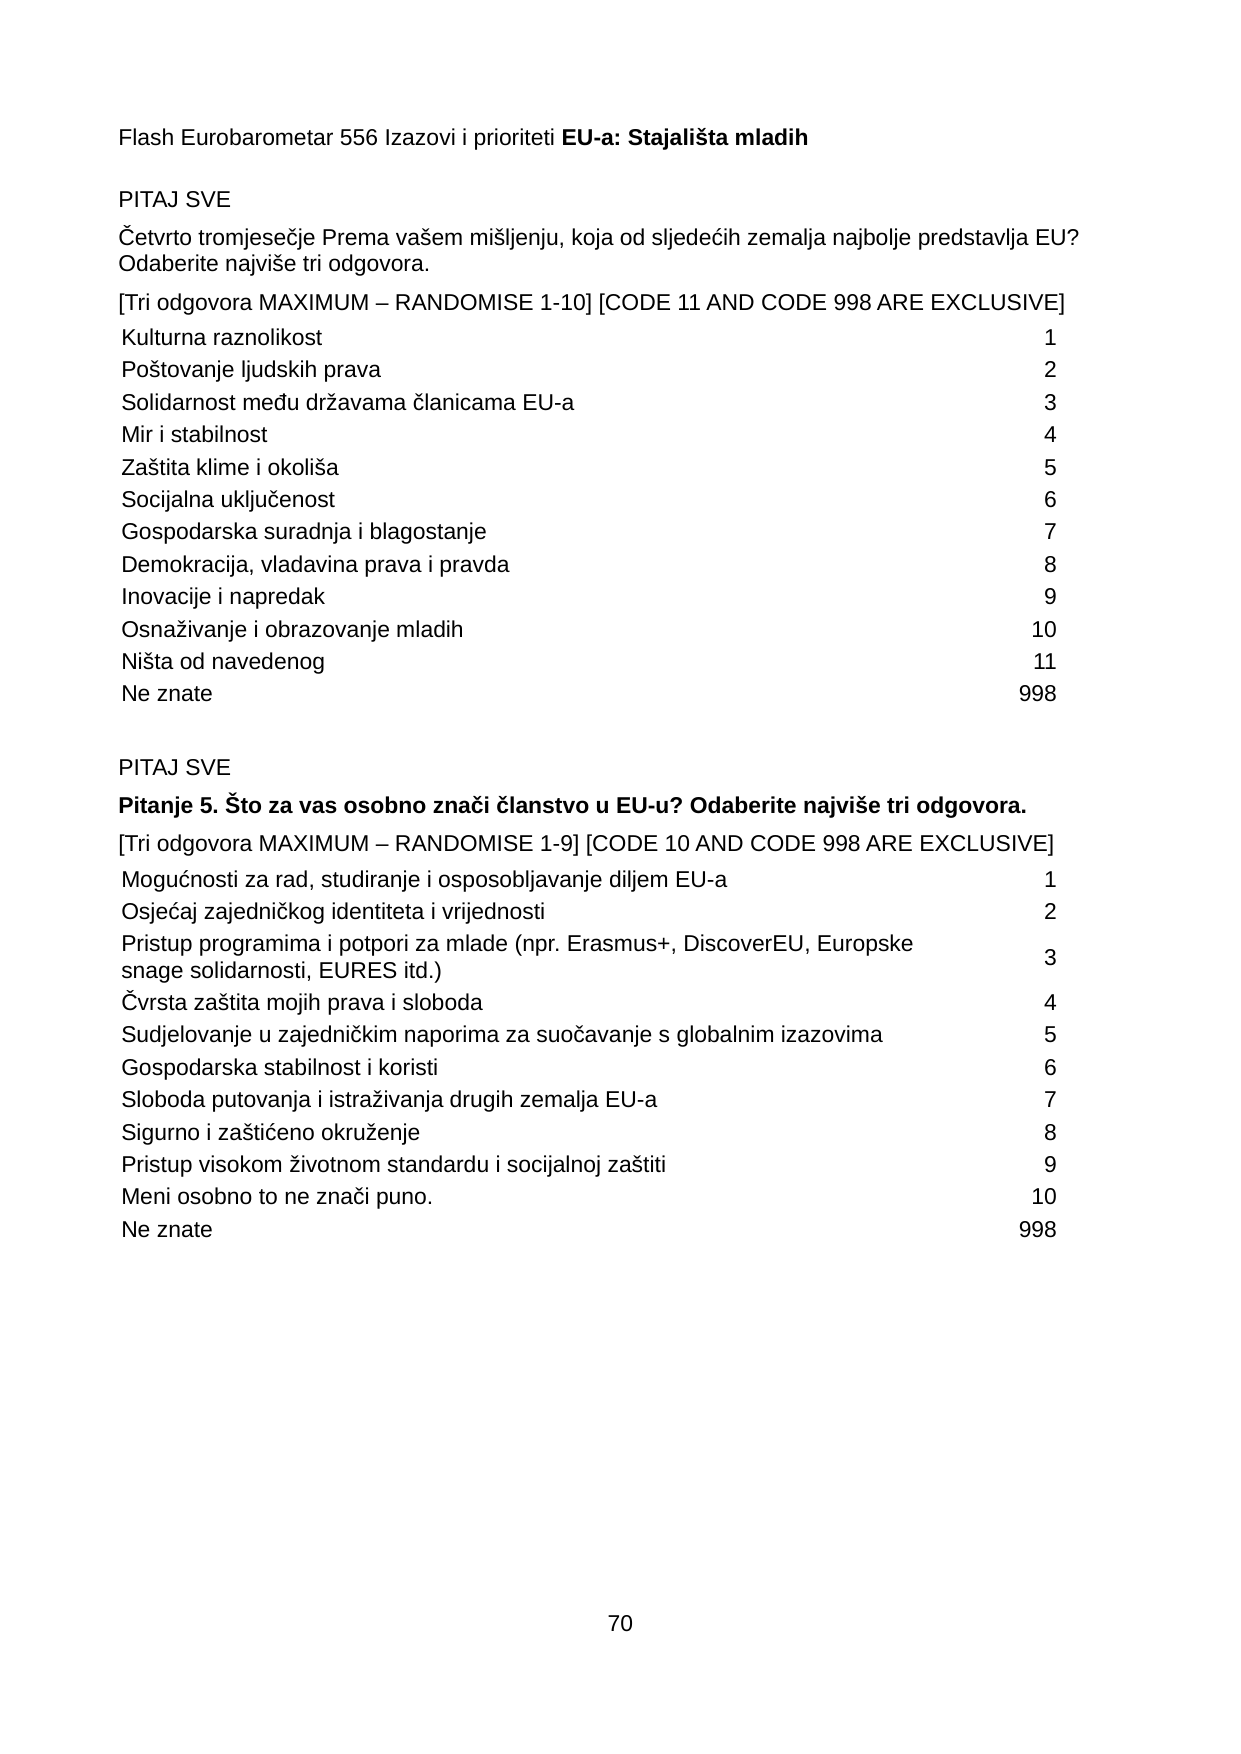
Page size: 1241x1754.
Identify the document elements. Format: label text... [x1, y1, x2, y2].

text Četvrto tromjesečje Prema vašem mišljenju, koja od sljedećih zemalja najbolje predstavlja EU? Odaberite najviše tri odgovora. [118, 224, 1122, 277]
table_cell Solidarnost među državama članicama EU-a [118, 386, 921, 418]
table_cell 3 [921, 386, 1059, 418]
table_cell 9 [921, 1148, 1059, 1180]
table_cell 10 [921, 1180, 1059, 1213]
table_cell Ne znate [118, 677, 921, 710]
text [Tri odgovora MAXIMUM – RANDOMISE 1-10] [CODE 11 AND CODE 998 ARE EXCLUSIVE] [118, 289, 1122, 315]
table_cell Osnaživanje i obrazovanje mladih [118, 613, 921, 645]
table_cell Pristup programima i potpori za mlade (npr. Erasmus+, DiscoverEU, Europske snage solidarnosti, EURES itd.) [118, 928, 921, 986]
table_cell 998 [921, 1213, 1059, 1245]
table_cell 2 [921, 353, 1059, 386]
table_cell Osjećaj zajedničkog identiteta i vrijednosti [118, 895, 921, 927]
table_header 1 [921, 863, 1059, 895]
table_cell 7 [921, 515, 1059, 548]
table_cell 6 [921, 1051, 1059, 1083]
table_header Kulturna raznolikost [118, 321, 921, 353]
table_cell Socijalna uključenost [118, 483, 921, 515]
table_cell 6 [921, 483, 1059, 515]
table_cell 4 [921, 418, 1059, 451]
table_header Mogućnosti za rad, studiranje i osposobljavanje diljem EU-a [118, 863, 921, 895]
table_cell Ne znate [118, 1213, 921, 1245]
table_cell Poštovanje ljudskih prava [118, 353, 921, 386]
text [Tri odgovora MAXIMUM – RANDOMISE 1-9] [CODE 10 AND CODE 998 ARE EXCLUSIVE] [118, 830, 1122, 857]
table_cell 7 [921, 1083, 1059, 1116]
table_cell Mir i stabilnost [118, 418, 921, 451]
table_cell 3 [921, 928, 1059, 986]
table_cell 4 [921, 986, 1059, 1018]
table_cell 2 [921, 895, 1059, 927]
table_cell Sloboda putovanja i istraživanja drugih zemalja EU-a [118, 1083, 921, 1116]
table_cell Sigurno i zaštićeno okruženje [118, 1116, 921, 1148]
table_cell 8 [921, 1116, 1059, 1148]
table_cell 998 [921, 677, 1059, 710]
table_cell Sudjelovanje u zajedničkim naporima za suočavanje s globalnim izazovima [118, 1018, 921, 1051]
table_cell Inovacije i napredak [118, 580, 921, 612]
table_cell 5 [921, 1018, 1059, 1051]
table_cell Gospodarska suradnja i blagostanje [118, 515, 921, 548]
text PITAJ SVE [118, 754, 1122, 780]
table_cell 10 [921, 613, 1059, 645]
table_cell 5 [921, 451, 1059, 483]
table_cell Ništa od navedenog [118, 645, 921, 677]
text Pitanje 5. Što za vas osobno znači članstvo u EU-u? Odaberite najviše tri odgovora. [118, 792, 1122, 818]
table_cell Zaštita klime i okoliša [118, 451, 921, 483]
table_header 1 [921, 321, 1059, 353]
table_cell Meni osobno to ne znači puno. [118, 1180, 921, 1213]
table_cell Čvrsta zaštita mojih prava i sloboda [118, 986, 921, 1018]
table_cell Pristup visokom životnom standardu i socijalnoj zaštiti [118, 1148, 921, 1180]
table_cell Gospodarska stabilnost i koristi [118, 1051, 921, 1083]
text PITAJ SVE [118, 186, 1122, 212]
table_cell Demokracija, vladavina prava i pravda [118, 548, 921, 580]
table_cell 9 [921, 580, 1059, 612]
table_cell 11 [921, 645, 1059, 677]
table_cell 8 [921, 548, 1059, 580]
